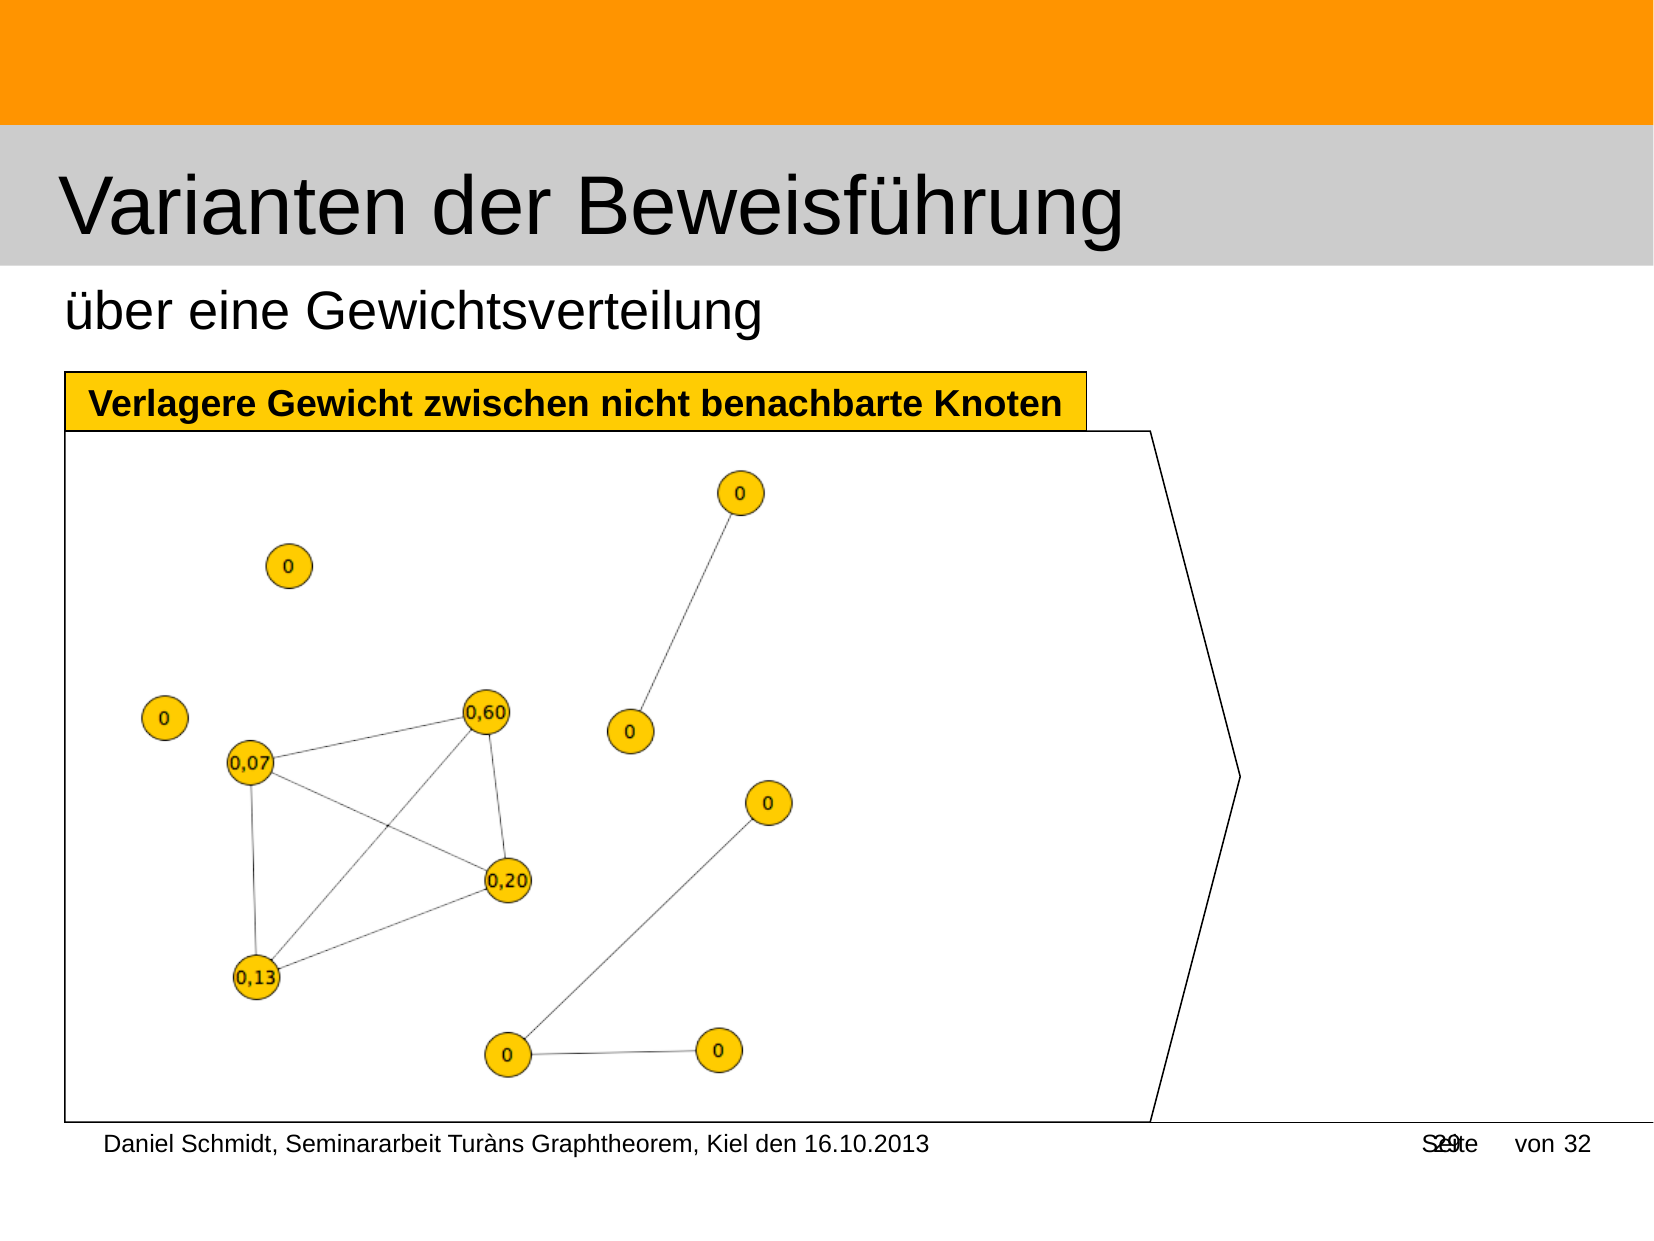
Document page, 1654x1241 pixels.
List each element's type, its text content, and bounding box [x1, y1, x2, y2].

picture [118, 448, 815, 1099]
text_box Daniel Schmidt, Seminararbeit Turàns Graphtheorem, Kiel den 16.10.2013 [88, 1122, 975, 1165]
text_box [1418, 1122, 1549, 1165]
text_box [64, 431, 1241, 1123]
title Varianten der Beweisführung [50, 143, 1359, 260]
text_box 32 [1549, 1121, 1654, 1193]
text_box Verlagere Gewicht zwischen nicht benachbarte Knoten [64, 372, 1087, 432]
text_box Seite [1406, 1122, 1418, 1165]
title über eine Gewichtsverteilung [56, 238, 1365, 349]
